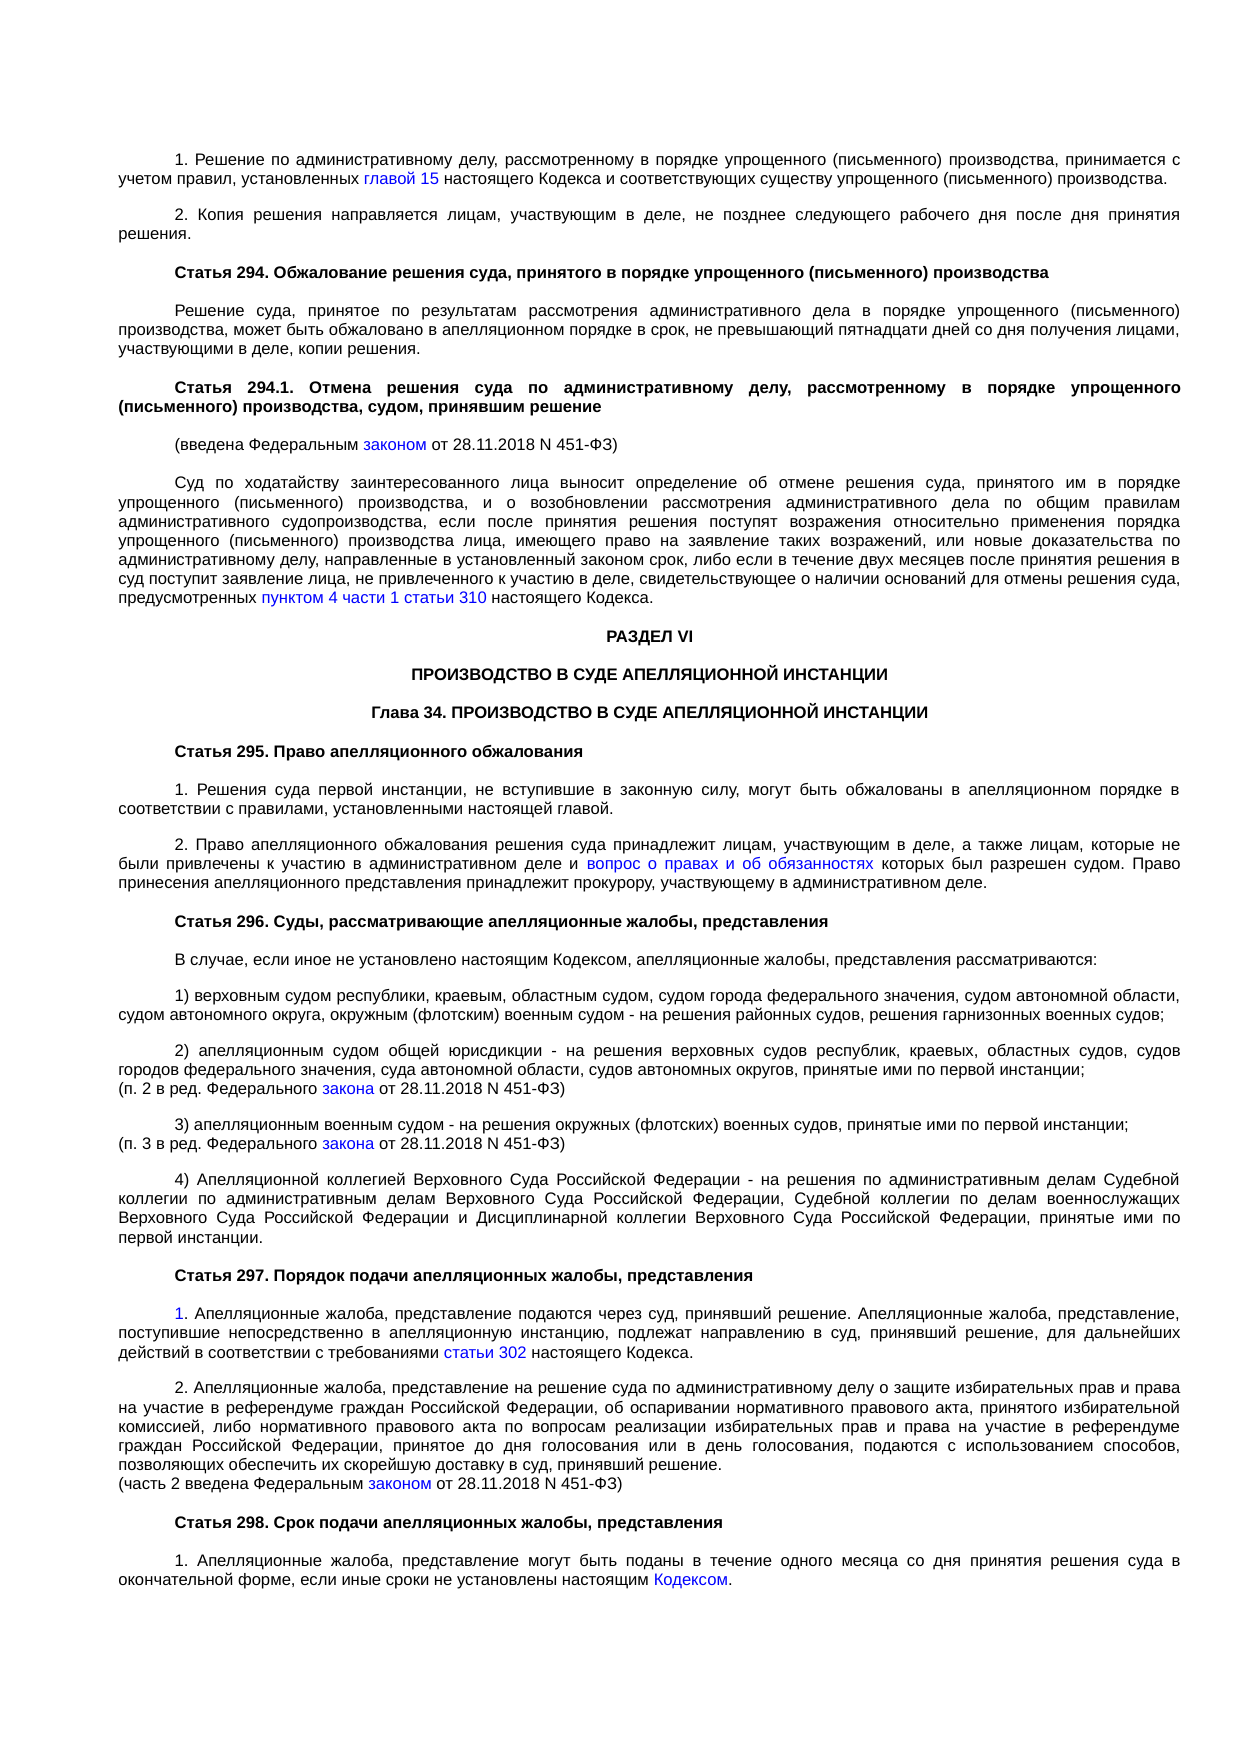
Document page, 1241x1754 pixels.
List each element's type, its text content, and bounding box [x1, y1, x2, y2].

text (введена Федеральным законом от 28.11.2018 N 451-ФЗ) [118, 435, 1181, 454]
subtitle Статья 294. Обжалование решения суда, принятого в порядке упрощенного (письменного) производства [118, 262, 1181, 282]
text 2. Право апелляционного обжалования решения суда принадлежит лицам, участвующим в деле, а также лицам, которые не были привлечены к участию в административном деле и вопрос о правах и об обязанностях которых был разрешен судом. Право принесения апелляционного представления принадлежит прокурору, участвующему в административном деле. [118, 835, 1181, 892]
subtitle Статья 298. Срок подачи апелляционных жалобы, представления [118, 1512, 1181, 1532]
text Решение суда, принятое по результатам рассмотрения административного дела в порядке упрощенного (письменного) производства, может быть обжаловано в апелляционном порядке в срок, не превышающий пятнадцати дней со дня получения лицами, участвующими в деле, копии решения. [118, 301, 1181, 358]
text (часть 2 введена Федеральным законом от 28.11.2018 N 451-ФЗ) [118, 1474, 1181, 1493]
text (п. 2 в ред. Федерального закона от 28.11.2018 N 451-ФЗ) [118, 1079, 1181, 1098]
text 2. Копия решения направляется лицам, участвующим в деле, не позднее следующего рабочего дня после дня принятия решения. [118, 205, 1181, 243]
text 3) апелляционным военным судом - на решения окружных (флотских) военных судов, принятые ими по первой инстанции; [118, 1115, 1181, 1134]
text 1. Решение по административному делу, рассмотренному в порядке упрощенного (письменного) производства, принимается с учетом правил, установленных главой 15 настоящего Кодекса и соответствующих существу упрощенного (письменного) производства. [118, 150, 1181, 188]
text В случае, если иное не установлено настоящим Кодексом, апелляционные жалобы, представления рассматриваются: [118, 950, 1181, 969]
text 1. Апелляционные жалоба, представление могут быть поданы в течение одного месяца со дня принятия решения суда в окончательной форме, если иные сроки не установлены настоящим Кодексом. [118, 1551, 1181, 1589]
text 1. Апелляционные жалоба, представление подаются через суд, принявший решение. Апелляционные жалоба, представление, поступившие непосредственно в апелляционную инстанцию, подлежат направлению в суд, принявший решение, для дальнейших действий в соответствии с требованиями статьи 302 настоящего Кодекса. [118, 1304, 1181, 1362]
subtitle Статья 294.1. Отмена решения суда по административному делу, рассмотренному в порядке упрощенного (письменного) производства, судом, принявшим решение [118, 377, 1181, 416]
subtitle Статья 296. Суды, рассматривающие апелляционные жалобы, представления [118, 912, 1181, 931]
text (п. 3 в ред. Федерального закона от 28.11.2018 N 451-ФЗ) [118, 1134, 1181, 1153]
subtitle Статья 295. Право апелляционного обжалования [118, 742, 1181, 761]
text 4) Апелляционной коллегией Верховного Суда Российской Федерации - на решения по административным делам Судебной коллегии по административным делам Верховного Суда Российской Федерации, Судебной коллегии по делам военнослужащих Верховного Суда Российской Федерации и Дисциплинарной коллегии Верховного Суда Российской Федерации, принятые ими по первой инстанции. [118, 1170, 1181, 1247]
subtitle Глава 34. ПРОИЗВОДСТВО В СУДЕ АПЕЛЛЯЦИОННОЙ ИНСТАНЦИИ [118, 703, 1181, 722]
text 2) апелляционным судом общей юрисдикции - на решения верховных судов республик, краевых, областных судов, судов городов федерального значения, суда автономной области, судов автономных округов, принятые ими по первой инстанции; [118, 1041, 1181, 1079]
subtitle Статья 297. Порядок подачи апелляционных жалобы, представления [118, 1266, 1181, 1285]
text ПРОИЗВОДСТВО В СУДЕ АПЕЛЛЯЦИОННОЙ ИНСТАНЦИИ [118, 665, 1181, 684]
text 1) верховным судом республики, краевым, областным судом, судом города федерального значения, судом автономной области, судом автономного округа, окружным (флотским) военным судом - на решения районных судов, решения гарнизонных военных судов; [118, 986, 1181, 1024]
text 2. Апелляционные жалоба, представление на решение суда по административному делу о защите избирательных прав и права на участие в референдуме граждан Российской Федерации, об оспаривании нормативного правового акта, принятого избирательной комиссией, либо нормативного правового акта по вопросам реализации избирательных прав и права на участие в референдуме граждан Российской Федерации, принятое до дня голосования или в день голосования, подаются с использованием способов, позволяющих обеспечить их скорейшую доставку в суд, принявший решение. [118, 1378, 1181, 1474]
subtitle РАЗДЕЛ VI [118, 627, 1181, 646]
text 1. Решения суда первой инстанции, не вступившие в законную силу, могут быть обжалованы в апелляционном порядке в соответствии с правилами, установленными настоящей главой. [118, 780, 1181, 818]
text Суд по ходатайству заинтересованного лица выносит определение об отмене решения суда, принятого им в порядке упрощенного (письменного) производства, и о возобновлении рассмотрения административного дела по общим правилам административного судопроизводства, если после принятия решения поступят возражения относительно применения порядка упрощенного (письменного) производства лица, имеющего право на заявление таких возражений, или новые доказательства по административному делу, направленные в установленный законом срок, либо если в течение двух месяцев после принятия решения в суд поступит заявление лица, не привлеченного к участию в деле, свидетельствующее о наличии оснований для отмены решения суда, предусмотренных пунктом 4 части 1 статьи 310 настоящего Кодекса. [118, 473, 1181, 607]
